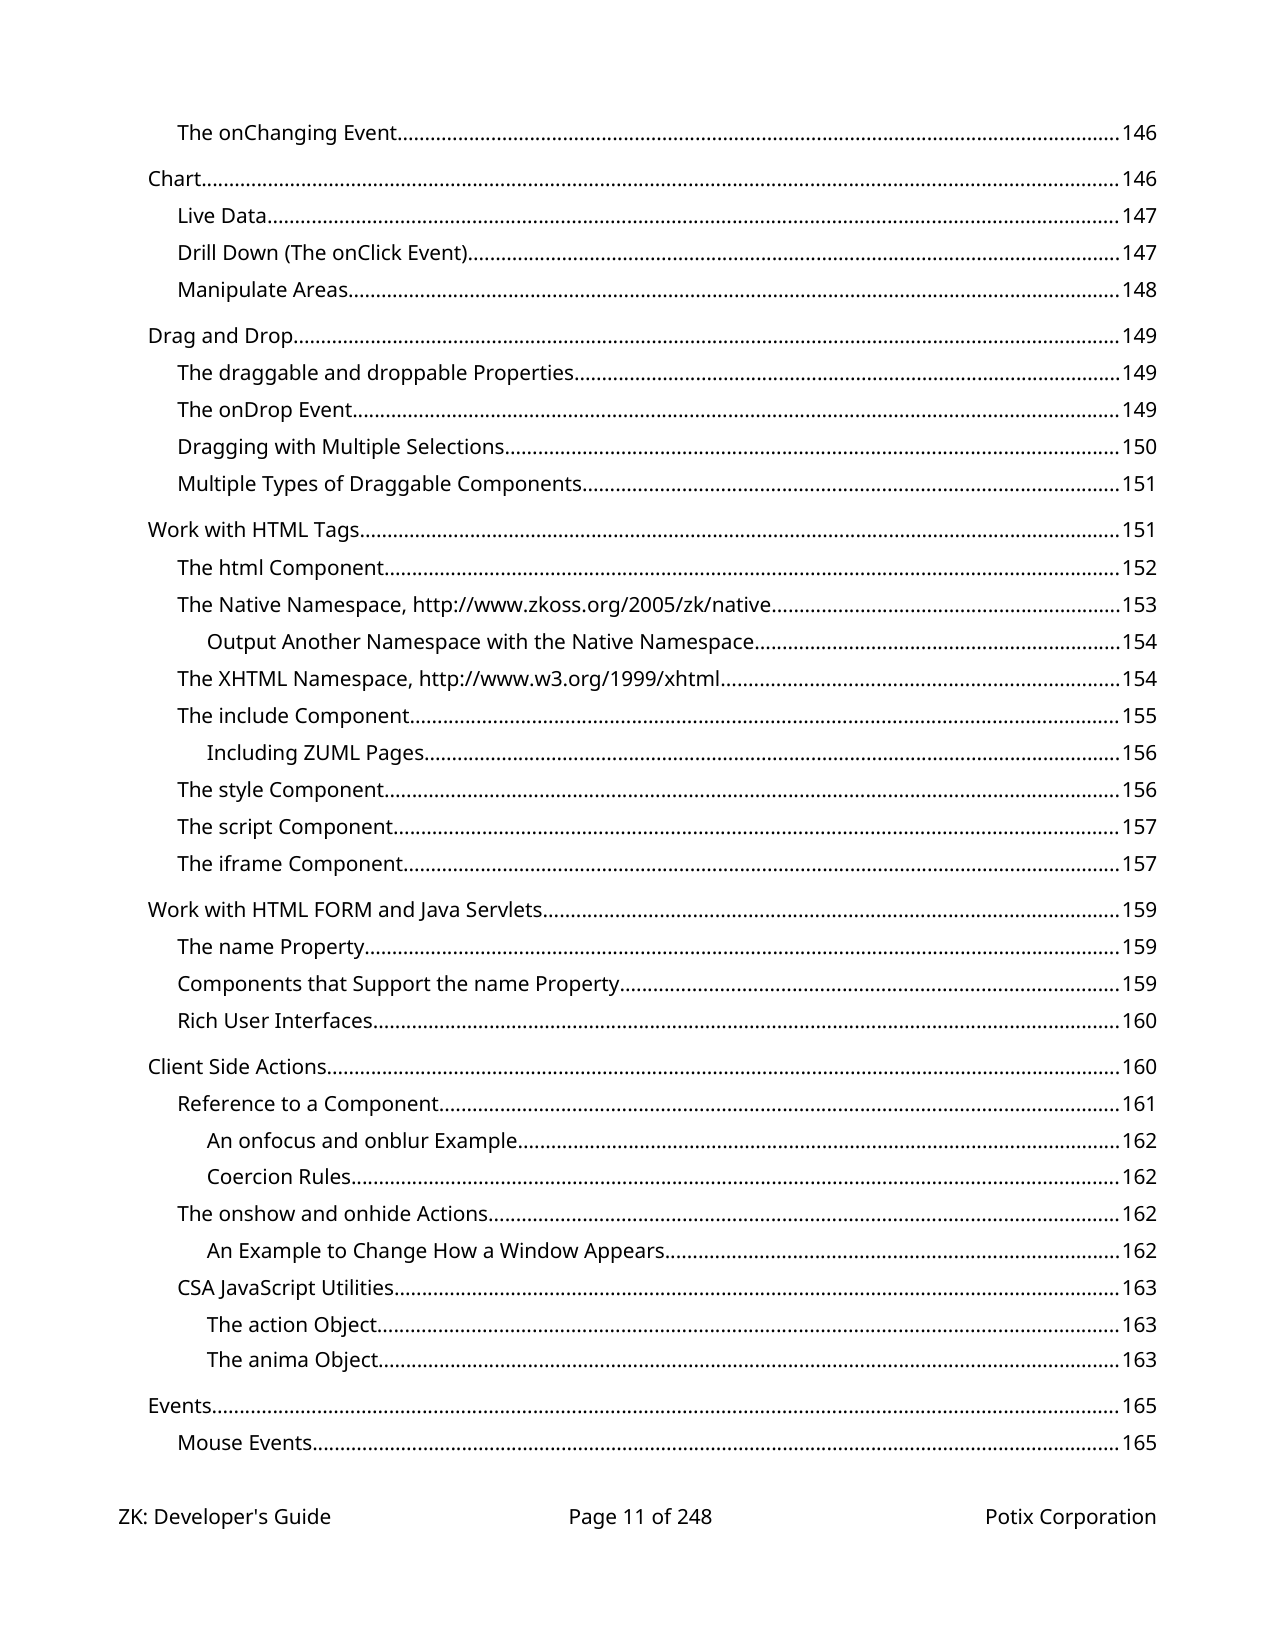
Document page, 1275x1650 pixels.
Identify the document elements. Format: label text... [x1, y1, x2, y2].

text Drill Down (The onClick Event) 147 [177, 238, 1157, 266]
text An onfocus and onblur Example 162 [207, 1127, 1157, 1155]
text Reference to a Component 161 [177, 1089, 1157, 1118]
text Drag and Drop 149 [148, 321, 1157, 349]
text The onChanging Event 146 [177, 118, 1157, 146]
text Coercion Rules 162 [207, 1162, 1157, 1190]
text The script Component 157 [177, 812, 1157, 840]
text Manipulate Areas 148 [177, 275, 1157, 303]
text The html Component 152 [177, 553, 1157, 581]
text Multiple Types of Draggable Components 151 [177, 469, 1157, 498]
text An Example to Change How a Window Appears 162 [207, 1236, 1157, 1264]
text The action Object 163 [207, 1310, 1157, 1338]
text Rich User Interfaces 160 [177, 1006, 1157, 1035]
text Chart 146 [148, 164, 1157, 192]
text Client Side Actions 160 [148, 1052, 1157, 1081]
text The Native Namespace, http://www.zkoss.org/2005/zk/native 153 [177, 590, 1157, 618]
text The XHTML Namespace, http://www.w3.org/1999/xhtml 154 [177, 664, 1157, 692]
text The include Component 155 [177, 701, 1157, 729]
text Including ZUML Pages 156 [207, 738, 1157, 766]
text The draggable and droppable Properties 149 [177, 358, 1157, 387]
text The anima Object 163 [207, 1345, 1157, 1373]
text The name Property 159 [177, 932, 1157, 961]
text Events 165 [148, 1391, 1157, 1419]
text The onshow and onhide Actions 162 [177, 1199, 1157, 1227]
text Live Data 147 [177, 201, 1157, 229]
text Components that Support the name Property 159 [177, 969, 1157, 998]
text CSA JavaScript Utilities 163 [177, 1273, 1157, 1301]
text Output Another Namespace with the Native Namespace 154 [207, 627, 1157, 655]
text Work with HTML Tags 151 [148, 516, 1157, 544]
text Dragging with Multiple Selections 150 [177, 432, 1157, 461]
text The style Component 156 [177, 775, 1157, 803]
text The onDrop Event 149 [177, 395, 1157, 424]
text Mouse Events 165 [177, 1428, 1157, 1457]
text Work with HTML FORM and Java Servlets 159 [148, 895, 1157, 923]
text The iframe Component 157 [177, 849, 1157, 877]
